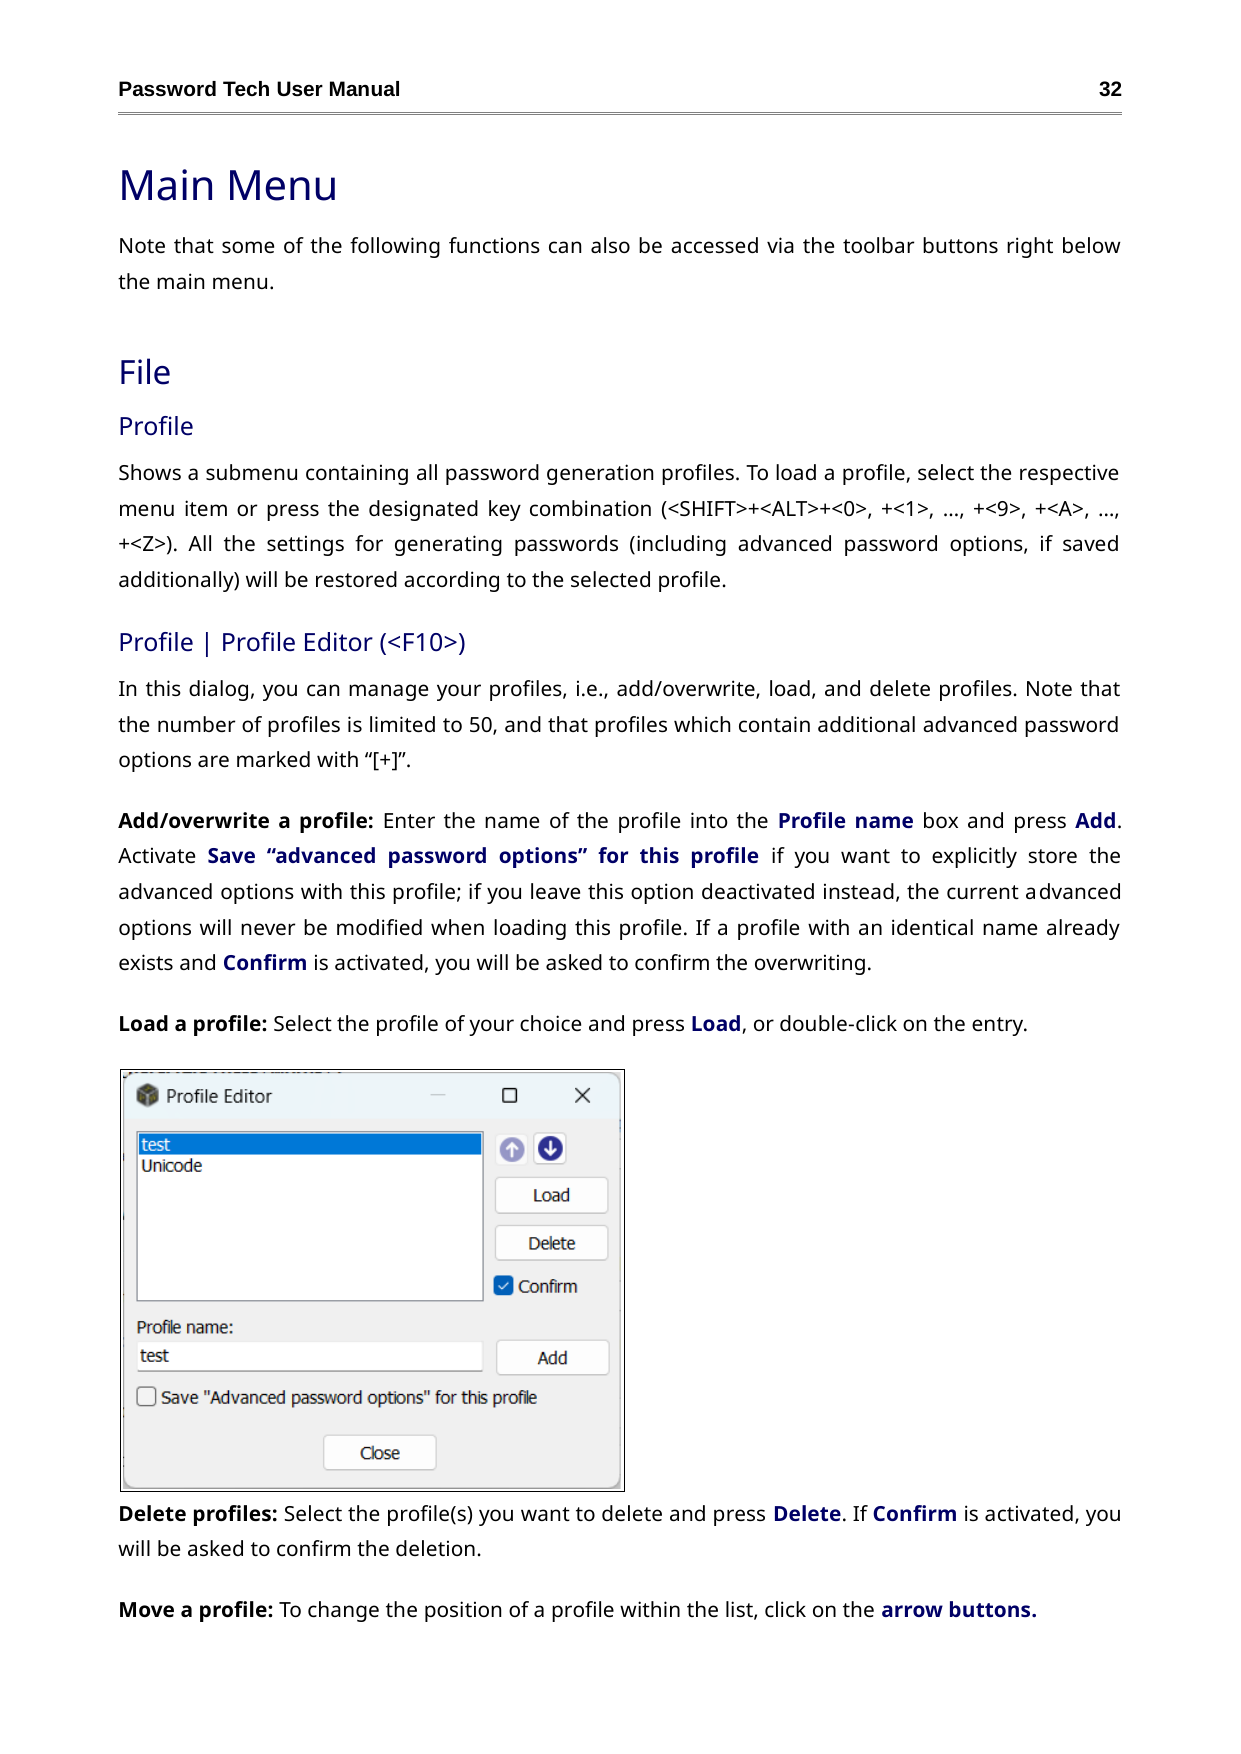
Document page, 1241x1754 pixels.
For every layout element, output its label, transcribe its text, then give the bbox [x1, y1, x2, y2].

text Move a profile: To change the position of a profile within the list, click on the arrow buttons. [118, 1595, 1122, 1623]
text Shows a submenu containing all password generation profiles. To load a profile, select the respective menu item or press the designated key combination (<SHIFT>+<ALT>+<0>, +<1>, …, +<9>, +<A>, …, +<Z>). All the settings for generating passwords (including advanced password options, if saved additionally) will be restored according to the selected profile. [118, 458, 1122, 593]
picture [123, 1072, 621, 1489]
text Delete profiles: Select the profile(s) you want to delete and press Delete. If Confirm is activated, you will be asked to confirm the deletion. [118, 1489, 1122, 1563]
text Note that some of the following functions can also be accessed via the toolbar buttons right below the main menu. [118, 231, 1122, 295]
subtitle Profile | Profile Editor (<F10>) [118, 625, 1122, 659]
subtitle File [118, 348, 1122, 394]
text Add/overwrite a profile: Enter the name of the profile into the Profile name box and press Add. Activate Save “advanced password options” for this profile if you want to explicitly store the advanced options with this profile; if you leave this option deactivated instead, the current advanced options will never be modified when loading this profile. If a profile with an identical name already exists and Confirm is activated, you will be asked to confirm the overwriting. [118, 806, 1122, 977]
subtitle Profile [118, 409, 1122, 443]
text In this dialog, you can manage your profiles, i.e., add/overwrite, load, and delete profiles. Note that the number of profiles is limited to 50, and that profiles which contain additional advanced password options are marked with “[+]”. [118, 674, 1122, 774]
subtitle Main Menu [118, 156, 1122, 212]
text Load a profile: Select the profile of your choice and press Load, or double-click on the entry. [118, 1009, 1122, 1037]
